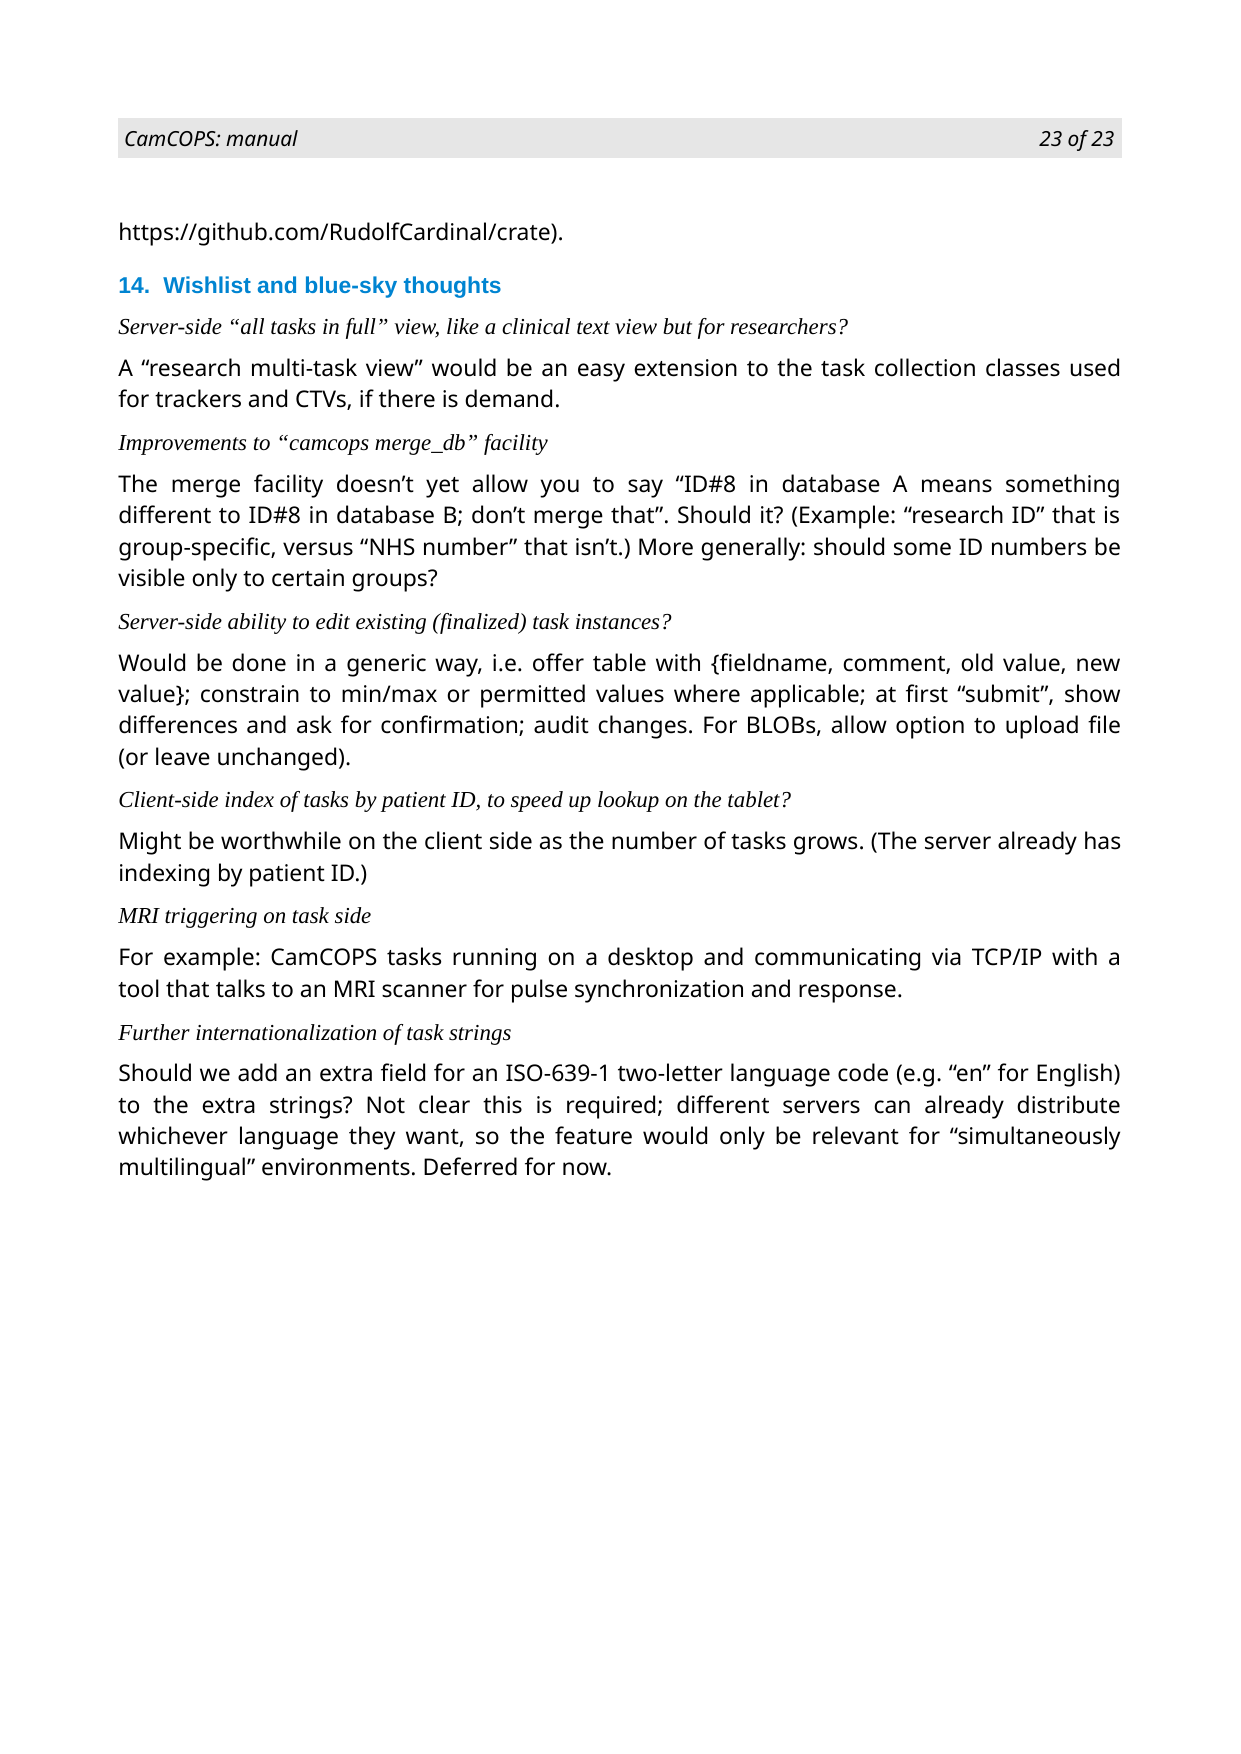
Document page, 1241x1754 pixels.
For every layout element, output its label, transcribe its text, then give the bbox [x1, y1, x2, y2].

text Might be worthwhile on the client side as the number of tasks grows. (The server already has indexing by patient ID.) [118, 825, 1122, 888]
text Should we add an extra field for an ISO-639-1 two-letter language code (e.g. “en” for English) to the extra strings? Not clear this is required; different servers can already distribute whichever language they want, so the feature would only be relevant for “simultaneously multilingual” environments. Deferred for now. [118, 1057, 1122, 1182]
subtitle Client-side index of tasks by patient ID, to speed up lookup on the tablet? [118, 786, 1122, 813]
subtitle Further internationalization of task strings [118, 1018, 1122, 1045]
subtitle Server-side ability to edit existing (finalized) task instances? [118, 608, 1122, 634]
subtitle Wishlist and blue-sky thoughts [118, 272, 1122, 298]
text Would be done in a generic way, i.e. offer table with {fieldname, comment, old value, new value}; constrain to min/max or permitted values where applicable; at first “submit”, show differences and ask for confirmation; audit changes. For BLOBs, allow option to upload file (or leave unchanged). [118, 647, 1122, 772]
text https://github.com/RudolfCardinal/crate). [118, 216, 1122, 247]
text For example: CamCOPS tasks running on a desktop and communicating via TCP/IP with a tool that talks to an MRI scanner for pulse synchronization and response. [118, 941, 1122, 1004]
text A “research multi-task view” would be an easy extension to the task collection classes used for trackers and CTVs, if there is demand. [118, 352, 1122, 414]
text The merge facility doesn’t yet allow you to say “ID#8 in database A means something different to ID#8 in database B; don’t merge that”. Should it? (Example: “research ID” that is group-specific, versus “NHS number” that isn’t.) More generally: should some ID numbers be visible only to certain groups? [118, 468, 1122, 593]
subtitle Improvements to “camcops merge_db” facility [118, 429, 1122, 456]
subtitle Server-side “all tasks in full” view, like a clinical text view but for researchers? [118, 313, 1122, 340]
subtitle MRI triggering on task side [118, 902, 1122, 929]
